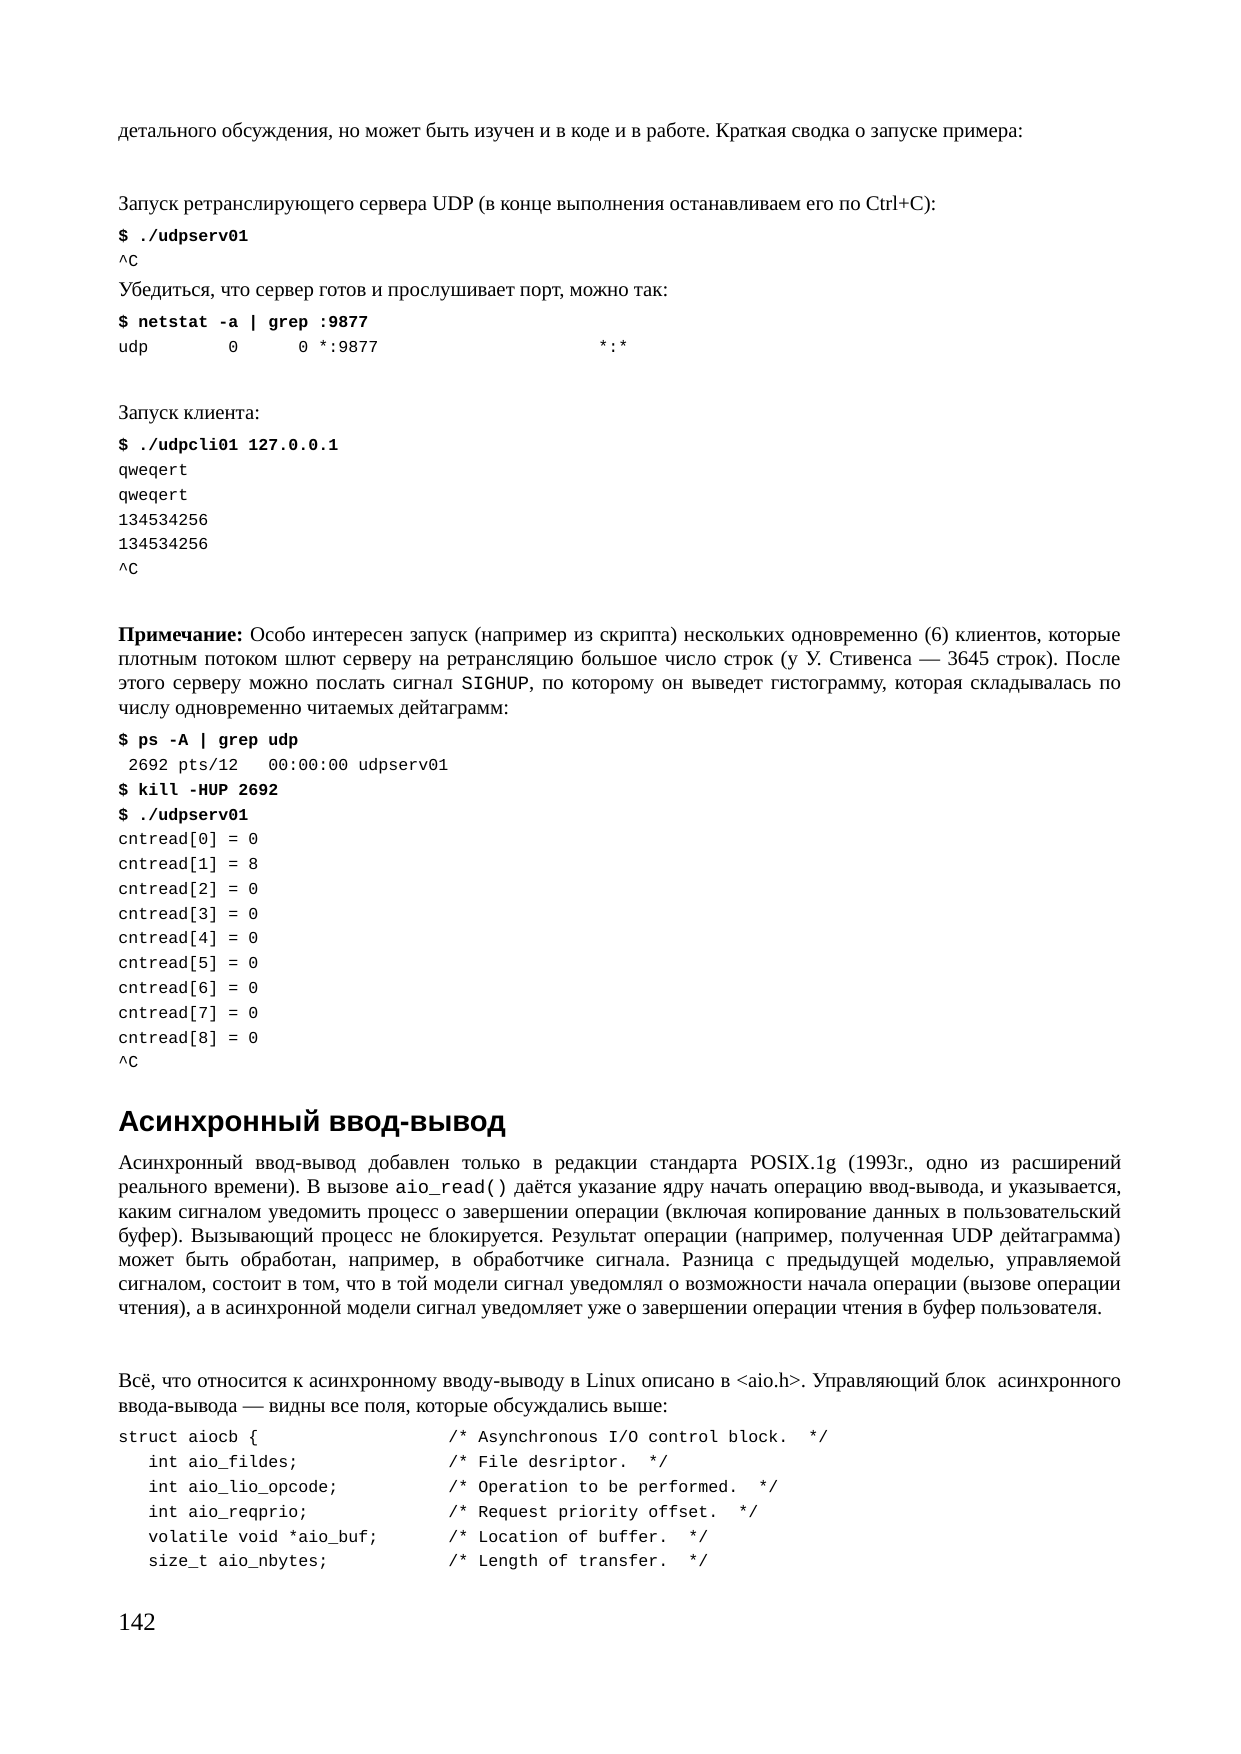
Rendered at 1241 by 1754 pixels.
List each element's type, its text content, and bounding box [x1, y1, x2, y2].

text 134534256 [118, 511, 1122, 530]
text $ netstat -a | grep :9877 [118, 314, 1122, 333]
text cntread[6] = 0 [118, 980, 1122, 998]
text size_t aio_nbytes; /* Length of transfer. */ [118, 1553, 1122, 1572]
text Асинхронный ввод-вывод добавлен только в редакции стандарта POSIX.1g (1993г., одно из расширений реального времени). В вызове aio_read() даётся указание ядру начать операцию ввод-вывода, и указывается, каким сигналом уведомить процесс о завершении операции (включая копирование данных в пользовательский буфер). Вызывающий процесс не блокируется. Результат операции (например, полученная UDP дейтаграмма) может быть обработан, например, в обработчике сигнала. Разница с предыдущей моделью, управляемой сигналом, состоит в том, что в той модели сигнал уведомлял о возможности начала операции (вызове операции чтения), а в асинхронной модели сигнал уведомляет уже о завершении операции чтения в буфер пользователя. [118, 1150, 1122, 1319]
text 134534256 [118, 536, 1122, 555]
text int aio_fildes; /* File desriptor. */ [118, 1454, 1122, 1473]
text volatile void *aio_buf; /* Location of buffer. */ [118, 1528, 1122, 1547]
text Примечание: Особо интересен запуск (например из скрипта) нескольких одновременно (6) клиентов, которые плотным потоком шлют серверу на ретрансляцию большое число строк (у У. Стивенса — 3645 строк). После этого серверу можно послать сигнал SIGHUP, по которому он выведет гистограмму, которая складывалась по числу одновременно читаемых дейтаграмм: [118, 622, 1122, 719]
text cntread[7] = 0 [118, 1004, 1122, 1023]
text ^C [118, 561, 1122, 579]
text Запуск клиента: [118, 400, 1122, 424]
text $ ./udpserv01 [118, 806, 1122, 825]
text $ ./udpcli01 127.0.0.1 [118, 437, 1122, 456]
text cntread[5] = 0 [118, 955, 1122, 974]
text cntread[1] = 8 [118, 856, 1122, 874]
text qweqert [118, 486, 1122, 505]
text ^C [118, 253, 1122, 271]
text int aio_lio_opcode; /* Operation to be performed. */ [118, 1479, 1122, 1497]
text cntread[4] = 0 [118, 930, 1122, 949]
subtitle Асинхронный ввод-вывод [118, 1104, 1122, 1137]
text struct aiocb { /* Asynchronous I/O control block. */ [118, 1429, 1122, 1448]
text 2692 pts/12 00:00:00 udpserv01 [118, 757, 1122, 775]
text Запуск ретранслирующего сервера UDP (в конце выполнения останавливаем его по Ctrl+C): [118, 191, 1122, 215]
text $ ./udpserv01 [118, 228, 1122, 247]
text cntread[8] = 0 [118, 1029, 1122, 1048]
text Всё, что относится к асинхронному вводу-выводу в Linux описано в <aio.h>. Управляющий блок асинхронного ввода-вывода — видны все поля, которые обсуждались выше: [118, 1368, 1122, 1417]
text int aio_reqprio; /* Request priority offset. */ [118, 1503, 1122, 1522]
text Убедиться, что сервер готов и прослушивает порт, можно так: [118, 277, 1122, 301]
text cntread[0] = 0 [118, 831, 1122, 850]
text ^C [118, 1054, 1122, 1073]
text cntread[3] = 0 [118, 905, 1122, 924]
text cntread[2] = 0 [118, 881, 1122, 899]
text $ kill -HUP 2692 [118, 781, 1122, 800]
text $ ps -A | grep udp [118, 732, 1122, 751]
text qweqert [118, 461, 1122, 480]
text udp 0 0 *:9877 *:* [118, 339, 1122, 358]
text детального обсуждения, но может быть изучен и в коде и в работе. Краткая сводка о запуске примера: [118, 118, 1122, 142]
